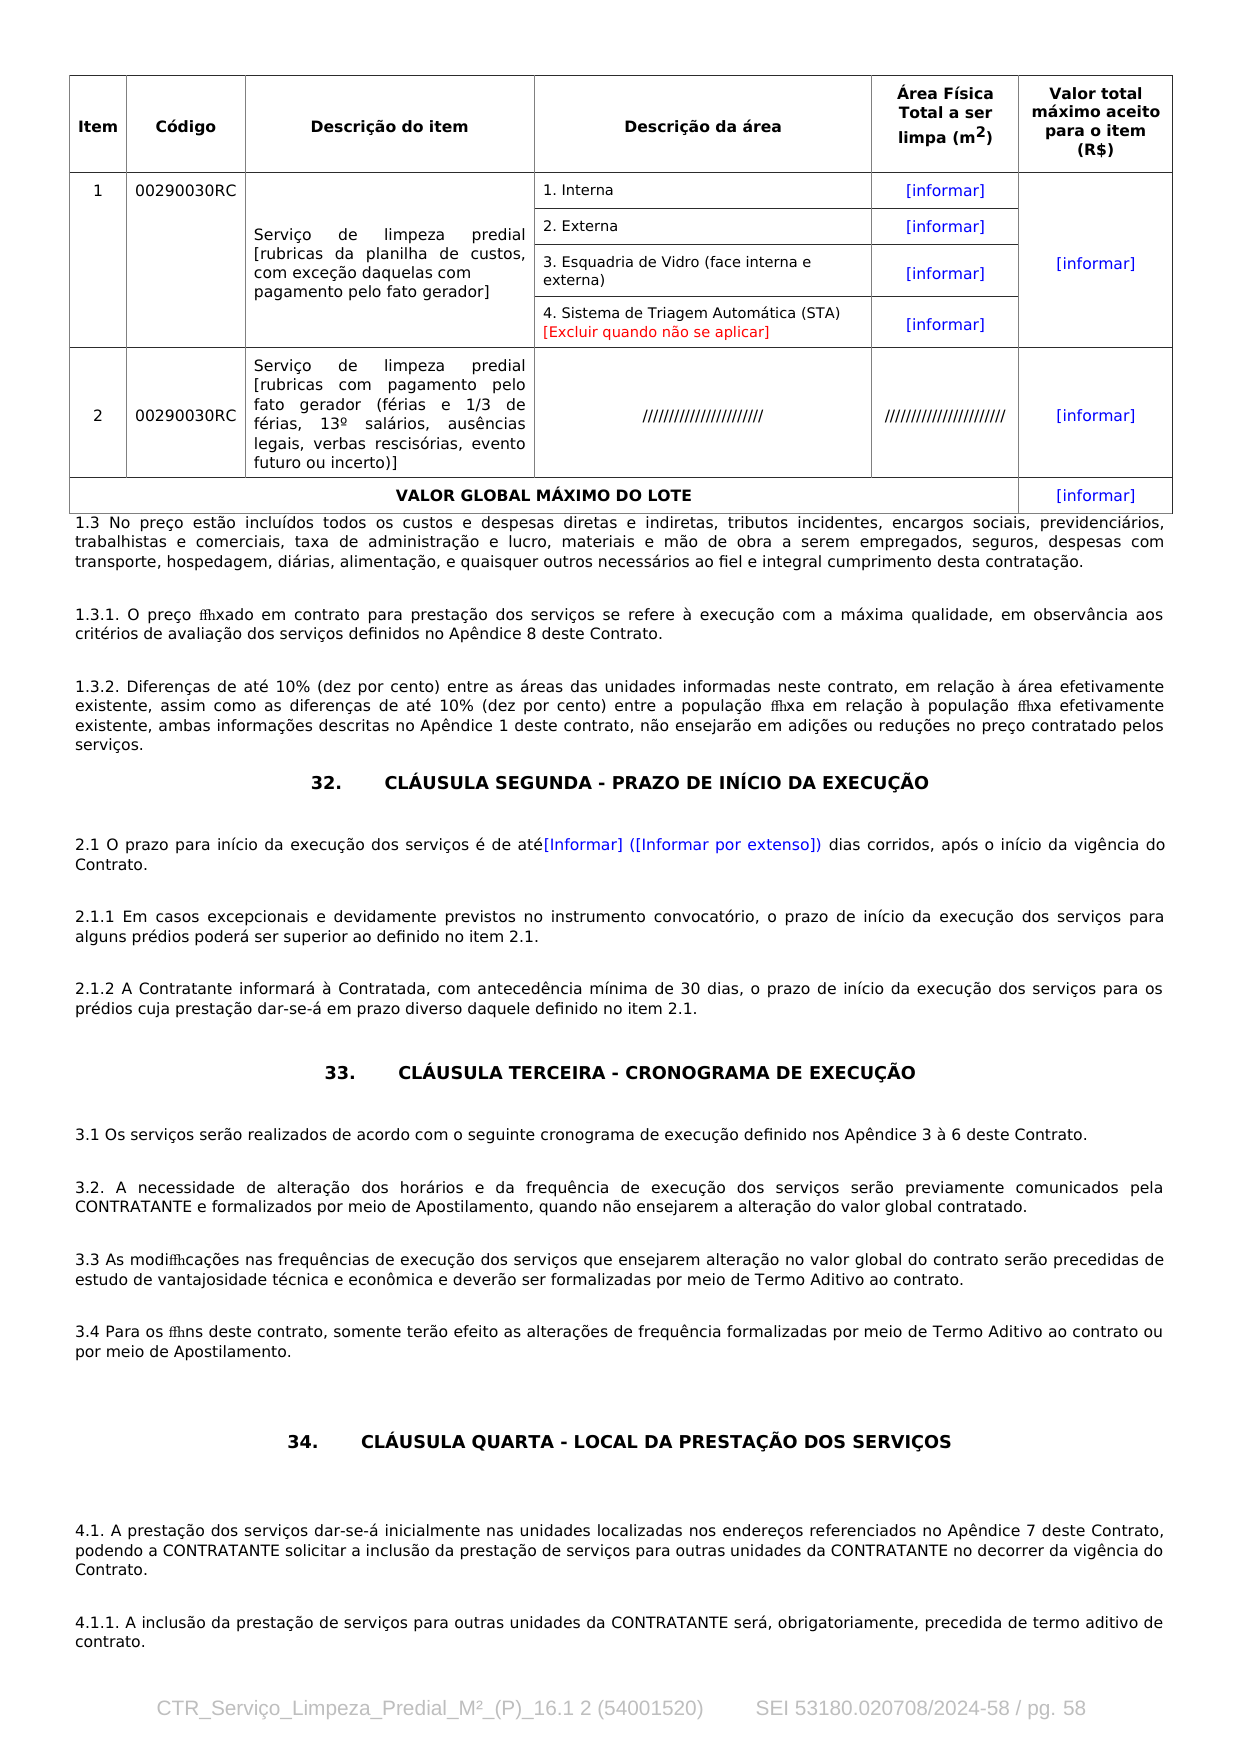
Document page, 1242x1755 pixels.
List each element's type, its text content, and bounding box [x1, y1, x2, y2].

table_cell [informar] [872, 245, 1018, 296]
table_cell 2 [70, 348, 126, 477]
table_cell Serviço de limpeza predial [rubricas da planilha de custos, com exceção daquelas com pagamento pelo fato gerador] [246, 173, 534, 347]
text 3.4 Para os ns deste contrato, somente terão efeito as alterações de frequência formalizadas por meio de Termo Aditivo ao contrato ou por meio de Apostilamento. [75, 1323, 1166, 1361]
table_cell 4. Sistema de Triagem Automática (STA) [Excluir quando não se aplicar] [535, 297, 871, 347]
table_cell /////////////////////// [535, 348, 871, 477]
text 1.3.2. Diferenças de até 10% (dez por cento) entre as áreas das unidades informadas neste contrato, em relação à área efetivamente existente, assim como as diferenças de até 10% (dez por cento) entre a população xa em relação à população xa efetivamente existente, ambas informações descritas no Apêndice 1 deste contrato, não ensejarão em adições ou reduções no preço contratado pelos serviços. [75, 678, 1166, 754]
table_cell [informar] [872, 297, 1018, 347]
table_cell Serviço de limpeza predial [rubricas com pagamento pelo fato gerador (férias e 1/3 de férias, 13º salários, ausências legais, verbas rescisórias, evento futuro ou incerto)] [246, 348, 534, 477]
text 2.1.2 A Contratante informará à Contratada, com antecedência mínima de 30 dias, o prazo de início da execução dos serviços para os prédios cuja prestação dar-se-á em prazo diverso daquele definido no item 2.1. [75, 980, 1166, 1018]
table_header Descrição da área [535, 76, 871, 172]
text 2.1.1 Em casos excepcionais e devidamente previstos no instrumento convocatório, o prazo de início da execução dos serviços para alguns prédios poderá ser superior ao definido no item 2.1. [75, 908, 1166, 946]
table_cell [informar] [872, 209, 1018, 244]
text 4.1. A prestação dos serviços dar-se-á inicialmente nas unidades localizadas nos endereços referenciados no Apêndice 7 deste Contrato, podendo a CONTRATANTE solicitar a inclusão da prestação de serviços para outras unidades da CONTRATANTE no decorrer da vigência do Contrato. [75, 1522, 1166, 1579]
text 4.1.1. A inclusão da prestação de serviços para outras unidades da CONTRATANTE será, obrigatoriamente, precedida de termo aditivo de contrato. [75, 1614, 1166, 1651]
table_header Item [70, 76, 126, 172]
text 1.3.1. O preço xado em contrato para prestação dos serviços se refere à execução com a máxima qualidade, em observância aos critérios de avaliação dos serviços definidos no Apêndice 8 deste Contrato. [75, 606, 1166, 643]
table_cell [informar] [1019, 173, 1172, 347]
table_cell 3. Esquadria de Vidro (face interna e externa) [535, 245, 871, 296]
table_header Código [127, 76, 245, 172]
text 3.1 Os serviços serão realizados de acordo com o seguinte cronograma de execução definido nos Apêndice 3 à 6 deste Contrato. [75, 1126, 1166, 1144]
subtitle CLÁUSULA QUARTA - LOCAL DA PRESTAÇÃO DOS SERVIÇOS [75, 1432, 1164, 1453]
table_cell [informar] [1019, 478, 1172, 513]
table_cell VALOR GLOBAL MÁXIMO DO LOTE [70, 478, 1018, 513]
table_header Valor total máximo aceito para o item (R$) [1019, 76, 1172, 172]
table_cell 00290030RC [127, 348, 245, 477]
table_cell 1 [70, 173, 126, 347]
table_cell 00290030RC [127, 173, 245, 347]
table_cell [informar] [1019, 348, 1172, 477]
table_cell 1. Interna [535, 173, 871, 208]
text 3.2. A necessidade de alteração dos horários e da frequência de execução dos serviços serão previamente comunicados pela CONTRATANTE e formalizados por meio de Apostilamento, quando não ensejarem a alteração do valor global contratado. [75, 1179, 1166, 1216]
table_header Área Física Total a ser limpa (m2) [872, 76, 1018, 172]
text 1.3 No preço estão incluídos todos os custos e despesas diretas e indiretas, tributos incidentes, encargos sociais, previdenciários, trabalhistas e comerciais, taxa de administração e lucro, materiais e mão de obra a serem empregados, seguros, despesas com transporte, hospedagem, diárias, alimentação, e quaisquer outros necessários ao fiel e integral cumprimento desta contratação. [75, 514, 1166, 571]
text 3.3 As modicações nas frequências de execução dos serviços que ensejarem alteração no valor global do contrato serão precedidas de estudo de vantajosidade técnica e econômica e deverão ser formalizadas por meio de Termo Aditivo ao contrato. [75, 1251, 1166, 1289]
table_cell 2. Externa [535, 209, 871, 244]
table_cell [informar] [872, 173, 1018, 208]
subtitle CLÁUSULA TERCEIRA - CRONOGRAMA DE EXECUÇÃO [75, 1063, 1165, 1084]
text 2.1 O prazo para início da execução dos serviços é de até[Informar] ([Informar por extenso]) dias corridos, após o início da vigência do Contrato. [75, 836, 1166, 874]
table_header Descrição do item [246, 76, 534, 172]
table_cell /////////////////////// [872, 348, 1018, 477]
subtitle CLÁUSULA SEGUNDA - PRAZO DE INÍCIO DA EXECUÇÃO [75, 773, 1165, 793]
